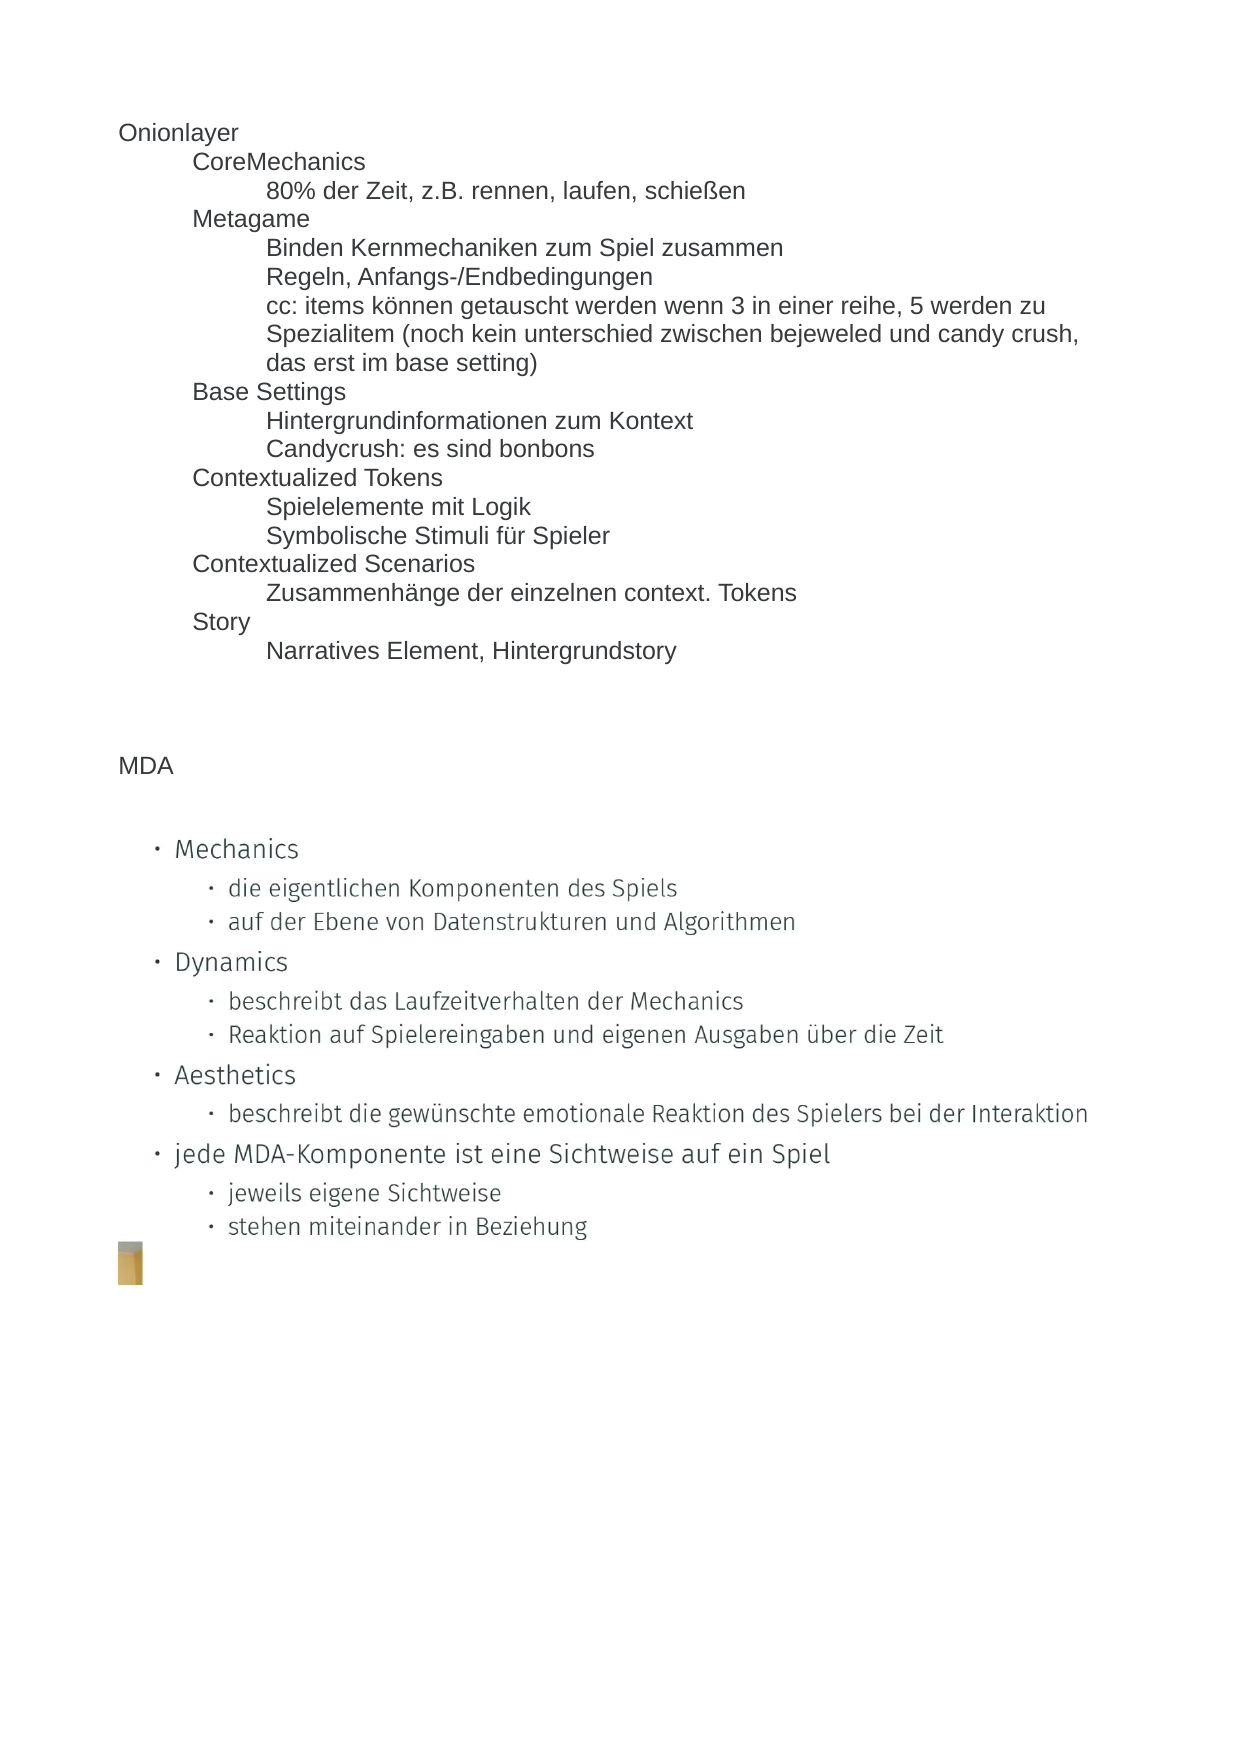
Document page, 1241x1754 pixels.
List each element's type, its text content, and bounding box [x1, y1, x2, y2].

text Base Settings [118, 377, 1122, 406]
text Contextualized Scenarios [118, 549, 1122, 578]
text Narratives Element, Hintergrundstory [118, 636, 1122, 664]
text 80% der Zeit, z.B. rennen, laufen, schießen [118, 176, 1122, 204]
text Spezialitem (noch kein unterschied zwischen bejeweled und candy crush, [192, 319, 1122, 348]
text das erst im base setting) [192, 348, 1122, 377]
text Regeln, Anfangs-/Endbedingungen cc: items können getauscht werden wenn 3 in einer reihe, 5 werden zu [118, 262, 1122, 319]
text Candycrush: es sind bonbons [118, 434, 1122, 463]
text Contextualized Tokens [118, 463, 1122, 492]
text Spielelemente mit Logik [118, 492, 1122, 521]
text Zusammenhänge der einzelnen context. Tokens [118, 578, 1122, 607]
text CoreMechanics [118, 147, 1122, 176]
text Binden Kernmechaniken zum Spiel zusammen [118, 233, 1122, 262]
text Story [118, 607, 1122, 636]
text Symbolische Stimuli für Spieler [118, 521, 1122, 549]
text Onionlayer [118, 118, 1122, 147]
text Hintergrundinformationen zum Kontext [118, 406, 1122, 434]
text Metagame [118, 204, 1122, 233]
text MDA [118, 751, 1122, 779]
